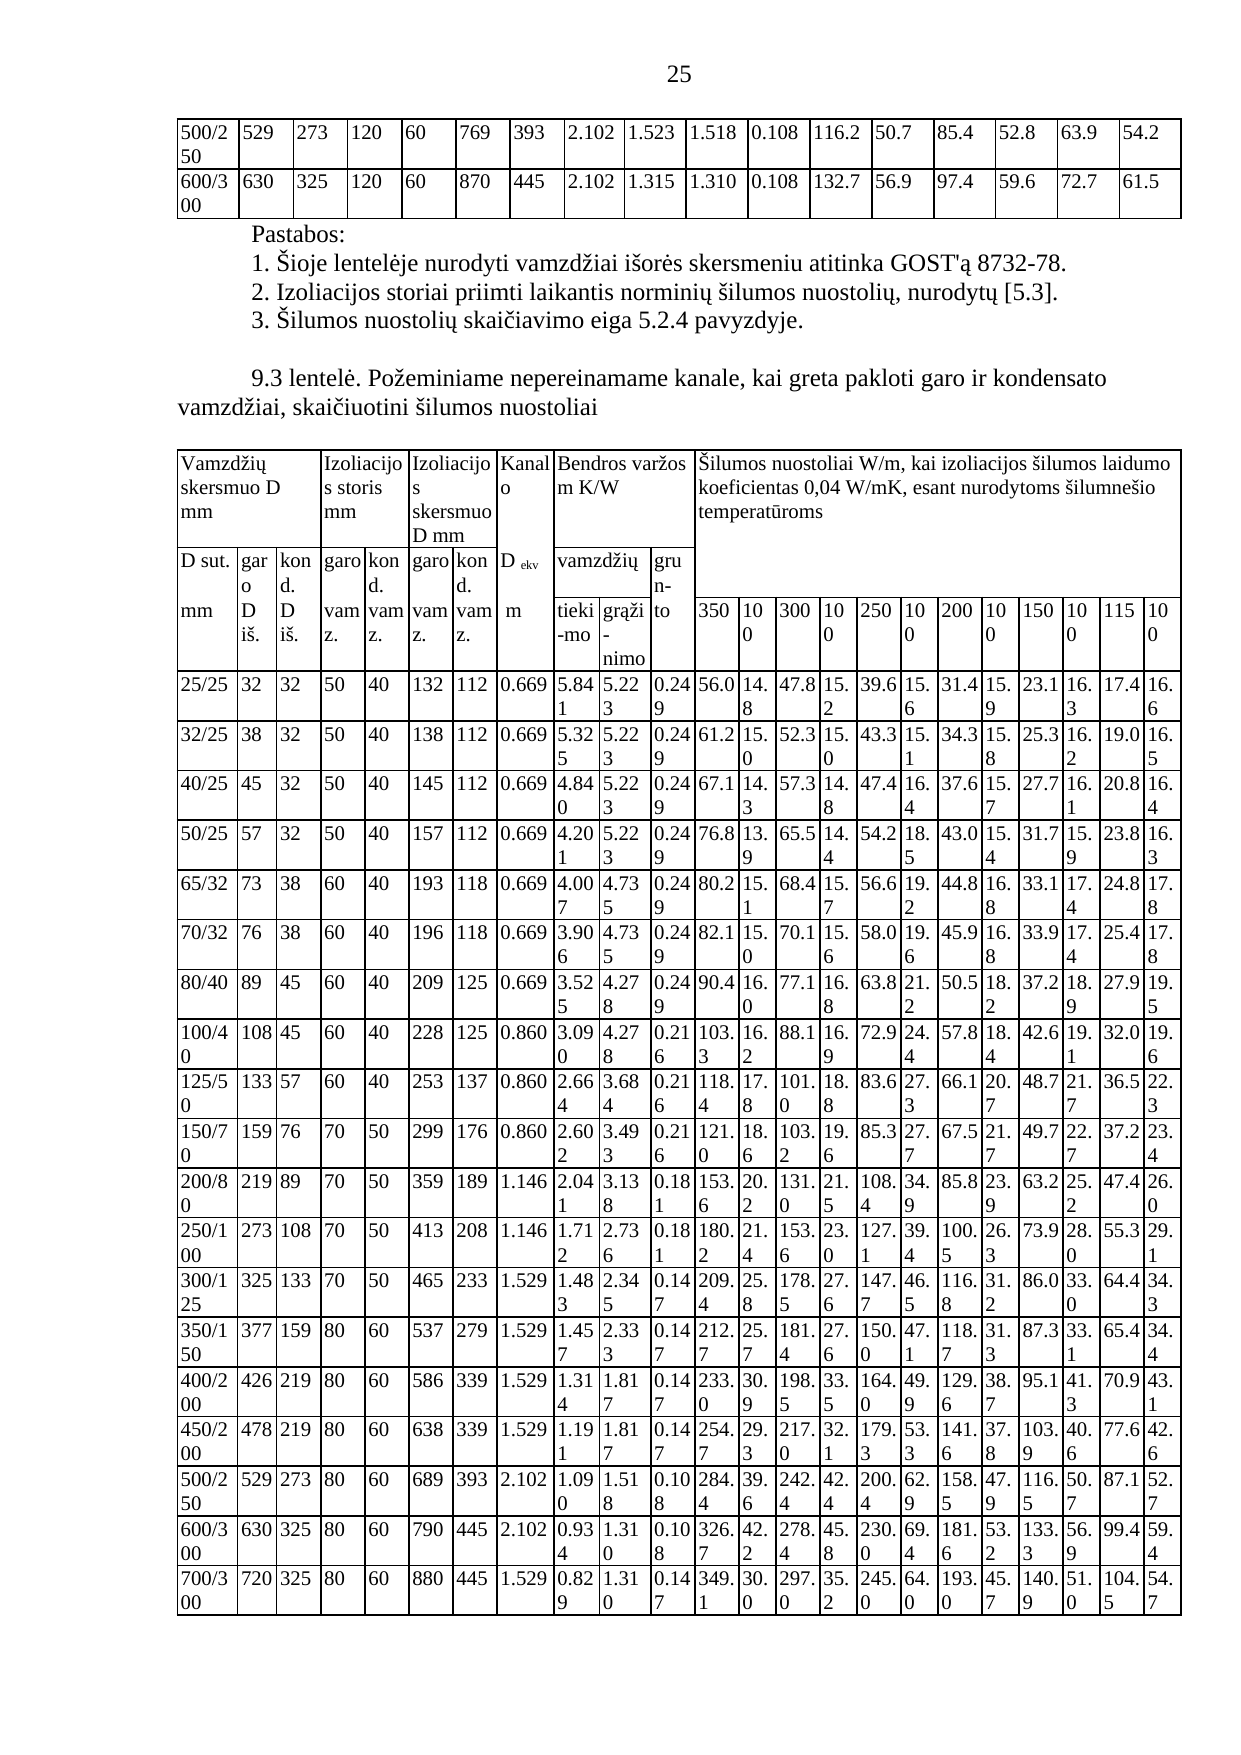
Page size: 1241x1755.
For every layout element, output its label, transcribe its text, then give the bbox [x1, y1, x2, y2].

table_cell 217.0 [777, 1417, 819, 1465]
table_cell 138 [410, 722, 452, 770]
table_cell 18.2 [983, 970, 1018, 1018]
table_cell 2.102 [565, 120, 624, 168]
table_cell 25.8 [740, 1268, 775, 1316]
table_cell 132 [410, 672, 452, 720]
table_cell 108 [238, 1020, 276, 1068]
table_cell 880 [410, 1566, 452, 1614]
table_cell 1.712 [555, 1218, 599, 1267]
table_cell 500/250 [178, 120, 238, 168]
table_cell 478 [238, 1417, 276, 1465]
table_cell 25.7 [740, 1318, 775, 1366]
table_cell 73.9 [1020, 1218, 1062, 1267]
table_cell 59.4 [1145, 1517, 1180, 1565]
table_cell 158.5 [939, 1467, 981, 1515]
table_cell 0.108 [749, 120, 809, 168]
table_cell 57 [277, 1070, 320, 1117]
table_cell 5.223 [600, 722, 650, 770]
table_cell 2.041 [555, 1169, 599, 1217]
table_cell 32 [238, 672, 276, 720]
table_cell 47.1 [902, 1318, 937, 1366]
table_cell 56.9 [873, 170, 933, 217]
table_cell 36.5 [1101, 1070, 1143, 1117]
table_cell 1.529 [498, 1417, 553, 1465]
table_cell 22.3 [1145, 1070, 1180, 1117]
table_cell 19.1 [1064, 1020, 1099, 1068]
table_cell 15.0 [740, 722, 775, 770]
table_cell 45 [238, 771, 276, 819]
table_cell 193.0 [939, 1566, 981, 1614]
table_cell 32 [277, 771, 320, 819]
table_cell 413 [410, 1218, 452, 1267]
table_cell 349.1 [696, 1566, 738, 1614]
table_cell 100 [740, 598, 775, 670]
table_cell kond. [366, 548, 408, 597]
table_cell 35.2 [821, 1566, 856, 1614]
table_cell 32 [277, 821, 320, 869]
table_cell 100 [1145, 598, 1180, 670]
table_cell 27.9 [1101, 970, 1143, 1018]
table_cell 77.6 [1101, 1417, 1143, 1465]
table_cell 15.2 [821, 672, 856, 720]
table_cell 40 [366, 871, 408, 919]
table_cell 120 [348, 120, 401, 168]
table_cell 20.8 [1101, 771, 1143, 819]
table_cell 70.1 [777, 920, 819, 968]
table_cell 325 [277, 1566, 320, 1614]
table_cell 118.4 [696, 1070, 738, 1117]
table_cell 198.5 [777, 1368, 819, 1416]
table_cell 61.2 [696, 722, 738, 770]
table_cell 60 [322, 920, 364, 968]
table_cell 0.181 [652, 1169, 694, 1217]
table_cell 200 [939, 598, 981, 670]
table_cell 18.9 [1064, 970, 1099, 1018]
table_cell 80 [322, 1417, 364, 1465]
table_cell 31.4 [939, 672, 981, 720]
table_cell 15.1 [740, 871, 775, 919]
table_cell 21.2 [902, 970, 937, 1018]
table_cell 103.2 [777, 1119, 819, 1167]
table_cell 29.3 [740, 1417, 775, 1465]
table_cell 179.3 [858, 1417, 900, 1465]
table_cell 181.6 [939, 1517, 981, 1565]
table_cell 3.906 [555, 920, 599, 968]
table_cell 115 [1101, 598, 1143, 670]
table_cell 87.1 [1101, 1467, 1143, 1515]
table_cell 42.6 [1145, 1417, 1180, 1465]
table_cell 108.4 [858, 1169, 900, 1217]
table_cell 31.7 [1020, 821, 1062, 869]
table_cell 18.4 [983, 1020, 1018, 1068]
table_cell 4.735 [600, 920, 650, 968]
table_cell 150/70 [178, 1119, 237, 1167]
table_cell 0.860 [498, 1020, 553, 1068]
table_cell 53.3 [902, 1417, 937, 1465]
table_cell 3.525 [555, 970, 599, 1018]
table_cell 208 [454, 1218, 496, 1267]
table_cell 600/300 [178, 170, 238, 217]
table_cell 58.0 [858, 920, 900, 968]
table_cell vamz. [410, 597, 452, 670]
table_cell 0.934 [555, 1517, 599, 1565]
table_cell 0.669 [498, 771, 553, 819]
table_cell 250/100 [178, 1218, 237, 1267]
table_cell 181.4 [777, 1318, 819, 1366]
table_cell 16.4 [1145, 771, 1180, 819]
table_cell 127.1 [858, 1218, 900, 1267]
table_cell 34.3 [1145, 1268, 1180, 1316]
table_cell 16.2 [1064, 722, 1099, 770]
table_cell 83.6 [858, 1070, 900, 1117]
table_cell 52.8 [996, 120, 1057, 168]
table_cell 45.8 [821, 1517, 856, 1565]
table_cell 0.669 [498, 920, 553, 968]
table_cell 17.4 [1101, 672, 1143, 720]
table_cell 25.3 [1020, 722, 1062, 770]
table_cell 65.4 [1101, 1318, 1143, 1366]
table_cell 0.669 [498, 672, 553, 720]
table_cell 99.4 [1101, 1517, 1143, 1565]
table_cell grąži- nimo [600, 598, 650, 670]
table_cell 56.6 [858, 871, 900, 919]
table_cell tieki-mo [555, 598, 599, 670]
table_cell 33.9 [1020, 920, 1062, 968]
table_cell 87.3 [1020, 1318, 1062, 1366]
table_cell 140.9 [1020, 1566, 1062, 1614]
table_cell m [498, 597, 553, 670]
table_cell 700/300 [178, 1566, 237, 1614]
table_cell 50 [322, 672, 364, 720]
text 2. Izoliacijos storiai priimti laikantis norminių šilumos nuostolių, nurodytų [5.3]. [177, 277, 1181, 305]
table_cell 56.9 [1064, 1517, 1099, 1565]
table_cell 50.7 [873, 120, 933, 168]
table_cell 19.6 [902, 920, 937, 968]
table_cell 219 [277, 1368, 320, 1416]
table_cell 62.9 [902, 1467, 937, 1515]
table_cell 0.108 [749, 170, 809, 217]
table_cell 100.5 [939, 1218, 981, 1267]
table_cell 27.7 [902, 1119, 937, 1167]
table_cell 34.9 [902, 1169, 937, 1217]
table_cell 132.7 [811, 170, 871, 217]
table_cell 23.1 [1020, 672, 1062, 720]
table_cell 25.2 [1064, 1169, 1099, 1217]
table_cell 273 [294, 120, 347, 168]
table_cell 40 [366, 970, 408, 1018]
table_cell 16.8 [821, 970, 856, 1018]
table_cell 630 [238, 1517, 276, 1565]
table_cell 1.529 [498, 1268, 553, 1316]
table_cell 57.8 [939, 1020, 981, 1068]
table_cell 4.735 [600, 871, 650, 919]
table_cell 47.9 [983, 1467, 1018, 1515]
table_cell 47.4 [858, 771, 900, 819]
table_cell 76 [277, 1119, 320, 1167]
table_cell 27.6 [821, 1318, 856, 1366]
table_cell 14.4 [821, 821, 856, 869]
table_cell 53.2 [983, 1517, 1018, 1565]
table_cell 37.2 [1020, 970, 1062, 1018]
table_cell 445 [454, 1517, 496, 1565]
table_cell 0.669 [498, 871, 553, 919]
table_cell 630 [240, 170, 293, 217]
table_cell vamz. [322, 597, 364, 670]
table_cell 125 [454, 1020, 496, 1068]
table_cell 80 [322, 1318, 364, 1366]
table_cell 790 [410, 1517, 452, 1565]
table_cell 1.523 [625, 120, 685, 168]
table_cell 32/25 [178, 722, 237, 770]
table_cell 0.147 [652, 1318, 694, 1366]
table_cell 101.0 [777, 1070, 819, 1117]
table_cell 33.0 [1064, 1268, 1099, 1316]
table_cell 193 [410, 871, 452, 919]
table_cell 19.6 [1145, 1020, 1180, 1068]
table_cell 37.2 [1101, 1119, 1143, 1167]
table_cell 31.3 [983, 1318, 1018, 1366]
table_cell 178.5 [777, 1268, 819, 1316]
table_cell 60 [322, 970, 364, 1018]
table_header Šilumos nuostoliai W/m, kai izoliacijos šilumos laidumo koeficientas 0,04 W/mK, esant nurodytoms šilumnešio temperatūroms [696, 451, 1180, 597]
table_cell 76 [238, 920, 276, 968]
table_cell 0.829 [555, 1566, 599, 1614]
table_cell 23.9 [983, 1169, 1018, 1217]
table_cell 689 [410, 1467, 452, 1515]
table_cell 153.6 [777, 1218, 819, 1267]
table_cell 40 [366, 821, 408, 869]
table_cell 57 [238, 821, 276, 869]
table_cell 15.4 [983, 821, 1018, 869]
table_cell 21.4 [740, 1218, 775, 1267]
table_cell 1.314 [555, 1368, 599, 1416]
table_cell 26.3 [983, 1218, 1018, 1267]
table_cell 1.457 [555, 1318, 599, 1366]
table_cell 63.9 [1058, 120, 1119, 168]
table_cell 326.7 [696, 1517, 738, 1565]
table_cell 100 [1064, 598, 1099, 670]
table_cell 300 [777, 598, 819, 670]
table_cell 1.146 [498, 1169, 553, 1217]
table_cell 273 [277, 1467, 320, 1515]
table_cell 45.7 [983, 1566, 1018, 1614]
table_cell 1.518 [600, 1467, 650, 1515]
table_cell 209.4 [696, 1268, 738, 1316]
table_cell 42.4 [821, 1467, 856, 1515]
table_cell 15.8 [983, 722, 1018, 770]
table_cell 141.6 [939, 1417, 981, 1465]
table_cell 1.310 [600, 1517, 650, 1565]
table_cell 34.3 [939, 722, 981, 770]
table_cell 254.7 [696, 1417, 738, 1465]
table_cell 108 [277, 1218, 320, 1267]
table_cell 77.1 [777, 970, 819, 1018]
table_cell 17.4 [1064, 871, 1099, 919]
table_cell 64.0 [902, 1566, 937, 1614]
table_cell 17.8 [1145, 920, 1180, 968]
table_cell 60 [366, 1368, 408, 1416]
table_cell 60 [322, 871, 364, 919]
table_cell 52.3 [777, 722, 819, 770]
table_cell to [652, 597, 694, 670]
table_cell 23.4 [1145, 1119, 1180, 1167]
table_cell 14.8 [821, 771, 856, 819]
table_cell 116.5 [1020, 1467, 1062, 1515]
table_cell 43.3 [858, 722, 900, 770]
table_cell 32.1 [821, 1417, 856, 1465]
table_cell 450/200 [178, 1417, 237, 1465]
table_cell 48.7 [1020, 1070, 1062, 1117]
table_cell 118.7 [939, 1318, 981, 1366]
table_cell 55.3 [1101, 1218, 1143, 1267]
table_cell 45.9 [939, 920, 981, 968]
table_cell 21.7 [1064, 1070, 1099, 1117]
table_cell 26.0 [1145, 1169, 1180, 1217]
table_cell 359 [410, 1169, 452, 1217]
table_cell 129.6 [939, 1368, 981, 1416]
table_cell 0.181 [652, 1218, 694, 1267]
table_cell 40/25 [178, 771, 237, 819]
table_cell D sut. [178, 548, 237, 597]
table_cell 80 [322, 1566, 364, 1614]
table_cell 15.0 [740, 920, 775, 968]
table_cell 60 [366, 1517, 408, 1565]
table_cell 56.0 [696, 672, 738, 720]
table_cell 2.102 [498, 1517, 553, 1565]
table_header Kanalo [498, 451, 553, 547]
text 9.3 lentelė. Požeminiame nepereinamame kanale, kai greta pakloti garo ir kondensato vamzdžiai, skaičiuotini šilumos nuostoliai [177, 363, 1181, 420]
table_cell 121.0 [696, 1119, 738, 1167]
table_cell 1.310 [600, 1566, 650, 1614]
table_cell 176 [454, 1119, 496, 1167]
table_cell 19.6 [821, 1119, 856, 1167]
table_cell 17.8 [1145, 871, 1180, 919]
table_cell 150 [1020, 598, 1062, 670]
table_cell 69.4 [902, 1517, 937, 1565]
table_cell 39.4 [902, 1218, 937, 1267]
table_cell kond. [454, 548, 496, 597]
table_cell 133 [238, 1070, 276, 1117]
table_cell 19.2 [902, 871, 937, 919]
table_cell 145 [410, 771, 452, 819]
table_cell 209 [410, 970, 452, 1018]
table_cell 67.1 [696, 771, 738, 819]
table_cell 2.345 [600, 1268, 650, 1316]
table_cell 88.1 [777, 1020, 819, 1068]
table_cell 133.3 [1020, 1517, 1062, 1565]
table_cell 5.223 [600, 821, 650, 869]
table_cell 45 [277, 1020, 320, 1068]
table_cell 63.2 [1020, 1169, 1062, 1217]
table_cell 66.1 [939, 1070, 981, 1117]
table_cell 16.4 [902, 771, 937, 819]
table_cell 18.6 [740, 1119, 775, 1167]
table_cell 50 [322, 771, 364, 819]
table_cell 720 [238, 1566, 276, 1614]
table_cell 70 [322, 1268, 364, 1316]
table_cell 233 [454, 1268, 496, 1316]
table_cell 377 [238, 1318, 276, 1366]
table_cell 50.7 [1064, 1467, 1099, 1515]
table_cell 50 [366, 1268, 408, 1316]
table_cell 68.4 [777, 871, 819, 919]
table_cell 90.4 [696, 970, 738, 1018]
table_cell 64.4 [1101, 1268, 1143, 1316]
table_cell 0.147 [652, 1417, 694, 1465]
table_cell 15.0 [821, 722, 856, 770]
table_cell 0.147 [652, 1368, 694, 1416]
table_cell 54.2 [1120, 120, 1180, 168]
text 1. Šioje lentelėje nurodyti vamzdžiai išorės skersmeniu atitinka GOST'ą 8732-78. [177, 248, 1181, 277]
table_cell 80.2 [696, 871, 738, 919]
table_cell 38 [277, 871, 320, 919]
table_cell 37.8 [983, 1417, 1018, 1465]
table_cell 2.102 [498, 1467, 553, 1515]
table_cell 100 [821, 598, 856, 670]
table_cell 22.7 [1064, 1119, 1099, 1167]
table_cell 112 [454, 771, 496, 819]
table_cell 445 [511, 170, 564, 217]
table_cell 49.7 [1020, 1119, 1062, 1167]
table_cell 60 [366, 1318, 408, 1366]
table_cell 27.3 [902, 1070, 937, 1117]
table_cell 72.7 [1058, 170, 1119, 217]
table_cell 25/25 [178, 672, 237, 720]
table_cell 16.8 [983, 920, 1018, 968]
table_cell 4.278 [600, 1020, 650, 1068]
table_cell 40 [366, 1070, 408, 1117]
table_cell 133 [277, 1268, 320, 1316]
table_cell 47.4 [1101, 1169, 1143, 1217]
table_cell 100 [983, 598, 1018, 670]
table_cell 40 [366, 672, 408, 720]
table_cell 67.5 [939, 1119, 981, 1167]
table_cell 339 [454, 1417, 496, 1465]
table_cell 147.7 [858, 1268, 900, 1316]
table_cell 37.6 [939, 771, 981, 819]
table_cell 40 [366, 920, 408, 968]
table_cell 14.8 [740, 672, 775, 720]
table_cell 70 [322, 1169, 364, 1217]
table_cell 189 [454, 1169, 496, 1217]
table_cell 299 [410, 1119, 452, 1167]
table_cell 30.0 [740, 1566, 775, 1614]
table_cell 200.4 [858, 1467, 900, 1515]
table_cell 15.6 [821, 920, 856, 968]
table_cell vamz. [454, 597, 496, 670]
table_cell 5.841 [555, 672, 599, 720]
table_cell 15.9 [983, 672, 1018, 720]
table_cell 0.216 [652, 1020, 694, 1068]
table_cell 445 [454, 1566, 496, 1614]
table_cell 350 [696, 598, 738, 670]
table_cell 72.9 [858, 1020, 900, 1068]
table_cell 1.315 [625, 170, 685, 217]
table_cell 50 [366, 1119, 408, 1167]
table_cell 31.2 [983, 1268, 1018, 1316]
table_cell 42.2 [740, 1517, 775, 1565]
table_cell 116.8 [939, 1268, 981, 1316]
table_cell 273 [238, 1218, 276, 1267]
table_cell 24.8 [1101, 871, 1143, 919]
table_cell 17.4 [1064, 920, 1099, 968]
table_cell 44.8 [939, 871, 981, 919]
table_cell 0.147 [652, 1566, 694, 1614]
table_cell 159 [277, 1318, 320, 1366]
table_cell 230.0 [858, 1517, 900, 1565]
table_cell 60 [322, 1020, 364, 1068]
table_cell 0.860 [498, 1119, 553, 1167]
text Pastabos: [177, 219, 1181, 248]
table_cell 200/80 [178, 1169, 237, 1217]
table_cell 70/32 [178, 920, 237, 968]
table_cell 2.602 [555, 1119, 599, 1167]
table_cell vamz. [366, 597, 408, 670]
table_cell 112 [454, 722, 496, 770]
table_cell 50/25 [178, 821, 237, 869]
table_cell 253 [410, 1070, 452, 1117]
table_cell 100/40 [178, 1020, 237, 1068]
table_cell 51.0 [1064, 1566, 1099, 1614]
table_cell 89 [277, 1169, 320, 1217]
table_cell 80 [322, 1368, 364, 1416]
table_cell 16.9 [821, 1020, 856, 1068]
table_cell 70.9 [1101, 1368, 1143, 1416]
table_cell 2.102 [565, 170, 624, 217]
table_cell 43.1 [1145, 1368, 1180, 1416]
table_cell 29.1 [1145, 1218, 1180, 1267]
table_cell 0.249 [652, 920, 694, 968]
table_cell 49.9 [902, 1368, 937, 1416]
table_cell 80 [322, 1467, 364, 1515]
table_cell 16.5 [1145, 722, 1180, 770]
table_cell 20.7 [983, 1070, 1018, 1117]
table_cell 600/300 [178, 1517, 237, 1565]
table_cell 86.0 [1020, 1268, 1062, 1316]
table_cell 3.138 [600, 1169, 650, 1217]
table_cell 4.278 [600, 970, 650, 1018]
table_header Bendros varžos m K/W [555, 451, 694, 547]
table_cell 50 [366, 1169, 408, 1217]
table_cell 529 [240, 120, 293, 168]
table_cell 500/250 [178, 1467, 237, 1515]
table_cell 25.4 [1101, 920, 1143, 968]
table_cell 89 [238, 970, 276, 1018]
table_cell 27.6 [821, 1268, 856, 1316]
table_header Izoliacijos skersmuo D mm [410, 451, 496, 547]
table_cell 5.223 [600, 672, 650, 720]
table_cell 60 [366, 1566, 408, 1614]
table_cell 40 [366, 1020, 408, 1068]
table_cell 40.6 [1064, 1417, 1099, 1465]
table_cell 32 [277, 672, 320, 720]
table_cell 19.5 [1145, 970, 1180, 1018]
table_cell 80/40 [178, 970, 237, 1018]
table_cell 38.7 [983, 1368, 1018, 1416]
table_cell 279 [454, 1318, 496, 1366]
table_cell 39.6 [858, 672, 900, 720]
table_cell 70 [322, 1218, 364, 1267]
table_cell 131.0 [777, 1169, 819, 1217]
table_cell 0.147 [652, 1268, 694, 1316]
table_cell 50.5 [939, 970, 981, 1018]
table_cell 16.8 [983, 871, 1018, 919]
table_cell 85.8 [939, 1169, 981, 1217]
table_cell 426 [238, 1368, 276, 1416]
table_cell 30.9 [740, 1368, 775, 1416]
table_cell 4.007 [555, 871, 599, 919]
table_cell 2.333 [600, 1318, 650, 1366]
table_cell 18.8 [821, 1070, 856, 1117]
table_cell 60 [366, 1417, 408, 1465]
table_cell 15.1 [902, 722, 937, 770]
table_cell 39.6 [740, 1467, 775, 1515]
table_cell 242.4 [777, 1467, 819, 1515]
table_header Vamzdžių skersmuo D mm [178, 451, 320, 547]
table_cell 120 [348, 170, 401, 217]
table_cell 97.4 [935, 170, 995, 217]
table_cell 59.6 [996, 170, 1057, 217]
table_cell 157 [410, 821, 452, 869]
table_cell 85.3 [858, 1119, 900, 1167]
table_cell 50 [366, 1218, 408, 1267]
table_cell 54.7 [1145, 1566, 1180, 1614]
table_cell garo [322, 548, 364, 597]
table_cell kond. [277, 548, 320, 597]
table_cell 33.1 [1064, 1318, 1099, 1366]
table_cell 33.5 [821, 1368, 856, 1416]
table_cell 0.108 [652, 1517, 694, 1565]
table_cell 21.7 [983, 1119, 1018, 1167]
table_cell 103.3 [696, 1020, 738, 1068]
table_cell 125/50 [178, 1070, 237, 1117]
table_cell 1.191 [555, 1417, 599, 1465]
table_cell 23.0 [821, 1218, 856, 1267]
table_cell 103.9 [1020, 1417, 1062, 1465]
table_cell 1.483 [555, 1268, 599, 1316]
table_cell 34.4 [1145, 1318, 1180, 1366]
table_cell 80 [322, 1517, 364, 1565]
table_cell 1.518 [687, 120, 747, 168]
table_cell 23.8 [1101, 821, 1143, 869]
table_cell 60 [403, 120, 455, 168]
table_cell 137 [454, 1070, 496, 1117]
table_cell 537 [410, 1318, 452, 1366]
table_header Izoliacijos storis mm [322, 451, 408, 547]
table_cell 20.2 [740, 1169, 775, 1217]
table_cell 61.5 [1120, 170, 1180, 217]
table_cell 32 [277, 722, 320, 770]
table_cell 465 [410, 1268, 452, 1316]
table_cell 16.2 [740, 1020, 775, 1068]
table_cell 0.216 [652, 1119, 694, 1167]
table_cell 278.4 [777, 1517, 819, 1565]
table_cell D ekv [498, 547, 553, 597]
table_cell 41.3 [1064, 1368, 1099, 1416]
table_cell 16.6 [1145, 672, 1180, 720]
table_cell 2.664 [555, 1070, 599, 1117]
table_cell 0.249 [652, 970, 694, 1018]
table_cell garo [238, 548, 276, 597]
table_cell garo [410, 548, 452, 597]
table_cell 393 [454, 1467, 496, 1515]
table_cell 0.669 [498, 722, 553, 770]
table_cell 116.2 [811, 120, 871, 168]
table_cell 112 [454, 672, 496, 720]
table_cell 529 [238, 1467, 276, 1515]
table_cell 54.2 [858, 821, 900, 869]
table_cell D iš. [277, 597, 320, 670]
table_cell 85.4 [935, 120, 995, 168]
table_cell 153.6 [696, 1169, 738, 1217]
table_cell 118 [454, 920, 496, 968]
table_cell 150.0 [858, 1318, 900, 1366]
table_cell 47.8 [777, 672, 819, 720]
table_cell 159 [238, 1119, 276, 1167]
table_cell 164.0 [858, 1368, 900, 1416]
table_cell 76.8 [696, 821, 738, 869]
table_cell 60 [366, 1467, 408, 1515]
table_cell 46.5 [902, 1268, 937, 1316]
table_cell 0.216 [652, 1070, 694, 1117]
table_cell 60 [322, 1070, 364, 1117]
table_cell 0.249 [652, 672, 694, 720]
table_cell 65/32 [178, 871, 237, 919]
table_cell 2.736 [600, 1218, 650, 1267]
table_cell 339 [454, 1368, 496, 1416]
table_cell 16.0 [740, 970, 775, 1018]
table_cell 769 [457, 120, 509, 168]
table_cell 14.3 [740, 771, 775, 819]
table_cell 60 [403, 170, 455, 217]
table_cell 245.0 [858, 1566, 900, 1614]
table_cell 3.684 [600, 1070, 650, 1117]
table_cell 3.090 [555, 1020, 599, 1068]
table_cell 1.090 [555, 1467, 599, 1515]
table_cell 1.817 [600, 1368, 650, 1416]
table_cell 0.669 [498, 821, 553, 869]
table_cell 350/150 [178, 1318, 237, 1366]
table_cell 21.5 [821, 1169, 856, 1217]
table_cell 586 [410, 1368, 452, 1416]
table_cell 400/200 [178, 1368, 237, 1416]
table_cell 180.2 [696, 1218, 738, 1267]
table_cell 40 [366, 771, 408, 819]
table_cell 73 [238, 871, 276, 919]
table_cell 300/125 [178, 1268, 237, 1316]
table_cell 0.249 [652, 771, 694, 819]
table_cell 28.0 [1064, 1218, 1099, 1267]
table_cell 82.1 [696, 920, 738, 968]
table_cell 325 [277, 1517, 320, 1565]
table_cell 63.8 [858, 970, 900, 1018]
table_cell 16.3 [1145, 821, 1180, 869]
table_cell 1.529 [498, 1368, 553, 1416]
table_cell 0.249 [652, 821, 694, 869]
table_cell 638 [410, 1417, 452, 1465]
text 3. Šilumos nuostolių skaičiavimo eiga 5.2.4 pavyzdyje. [177, 305, 1181, 334]
table_cell 219 [238, 1169, 276, 1217]
table_cell 1.529 [498, 1566, 553, 1614]
table_cell 297.0 [777, 1566, 819, 1614]
table_cell 228 [410, 1020, 452, 1068]
table_cell 15.7 [821, 871, 856, 919]
table_cell 57.3 [777, 771, 819, 819]
table_cell 0.669 [498, 970, 553, 1018]
table_cell 43.0 [939, 821, 981, 869]
table_cell 233.0 [696, 1368, 738, 1416]
table_cell D iš. [238, 597, 276, 670]
table_cell 0.249 [652, 722, 694, 770]
table_cell 250 [858, 598, 900, 670]
table_cell 33.1 [1020, 871, 1062, 919]
table_cell 0.860 [498, 1070, 553, 1117]
table_cell 3.493 [600, 1119, 650, 1167]
table_cell vamzdžių [555, 548, 650, 597]
table_cell 4.840 [555, 771, 599, 819]
table_cell 15.6 [902, 672, 937, 720]
table_cell 1.529 [498, 1318, 553, 1366]
table_cell 196 [410, 920, 452, 968]
table_cell 13.9 [740, 821, 775, 869]
table_cell 0.249 [652, 871, 694, 919]
table_cell 219 [277, 1417, 320, 1465]
table_cell 325 [238, 1268, 276, 1316]
table_cell 1.817 [600, 1417, 650, 1465]
table_cell 95.1 [1020, 1368, 1062, 1416]
table_cell 18.5 [902, 821, 937, 869]
table_cell 15.7 [983, 771, 1018, 819]
table_cell 50 [322, 821, 364, 869]
table_cell 104.5 [1101, 1566, 1143, 1614]
table_cell 65.5 [777, 821, 819, 869]
table_cell 125 [454, 970, 496, 1018]
table_cell 50 [322, 722, 364, 770]
table_cell 0.108 [652, 1467, 694, 1515]
table_cell 40 [366, 722, 408, 770]
table_cell 24.4 [902, 1020, 937, 1068]
table_cell grun- [652, 548, 694, 597]
table_cell 42.6 [1020, 1020, 1062, 1068]
table_cell 212.7 [696, 1318, 738, 1366]
table_cell 38 [277, 920, 320, 968]
table_cell 15.9 [1064, 821, 1099, 869]
table_cell 19.0 [1101, 722, 1143, 770]
table_cell 393 [511, 120, 564, 168]
table_cell 17.8 [740, 1070, 775, 1117]
table_cell 870 [457, 170, 509, 217]
table_cell 70 [322, 1119, 364, 1167]
table_cell 284.4 [696, 1467, 738, 1515]
table_cell 38 [238, 722, 276, 770]
table_cell 27.7 [1020, 771, 1062, 819]
table_cell 5.325 [555, 722, 599, 770]
table_cell 16.3 [1064, 672, 1099, 720]
table_cell 45 [277, 970, 320, 1018]
table_cell 32.0 [1101, 1020, 1143, 1068]
table_cell 5.223 [600, 771, 650, 819]
table_cell 118 [454, 871, 496, 919]
table_cell mm [178, 597, 237, 670]
table_cell 112 [454, 821, 496, 869]
table_cell 1.310 [687, 170, 747, 217]
table_cell 4.201 [555, 821, 599, 869]
table_cell 100 [902, 598, 937, 670]
table_cell 1.146 [498, 1218, 553, 1267]
table_cell 325 [294, 170, 347, 217]
table_cell 16.1 [1064, 771, 1099, 819]
table_cell 52.7 [1145, 1467, 1180, 1515]
